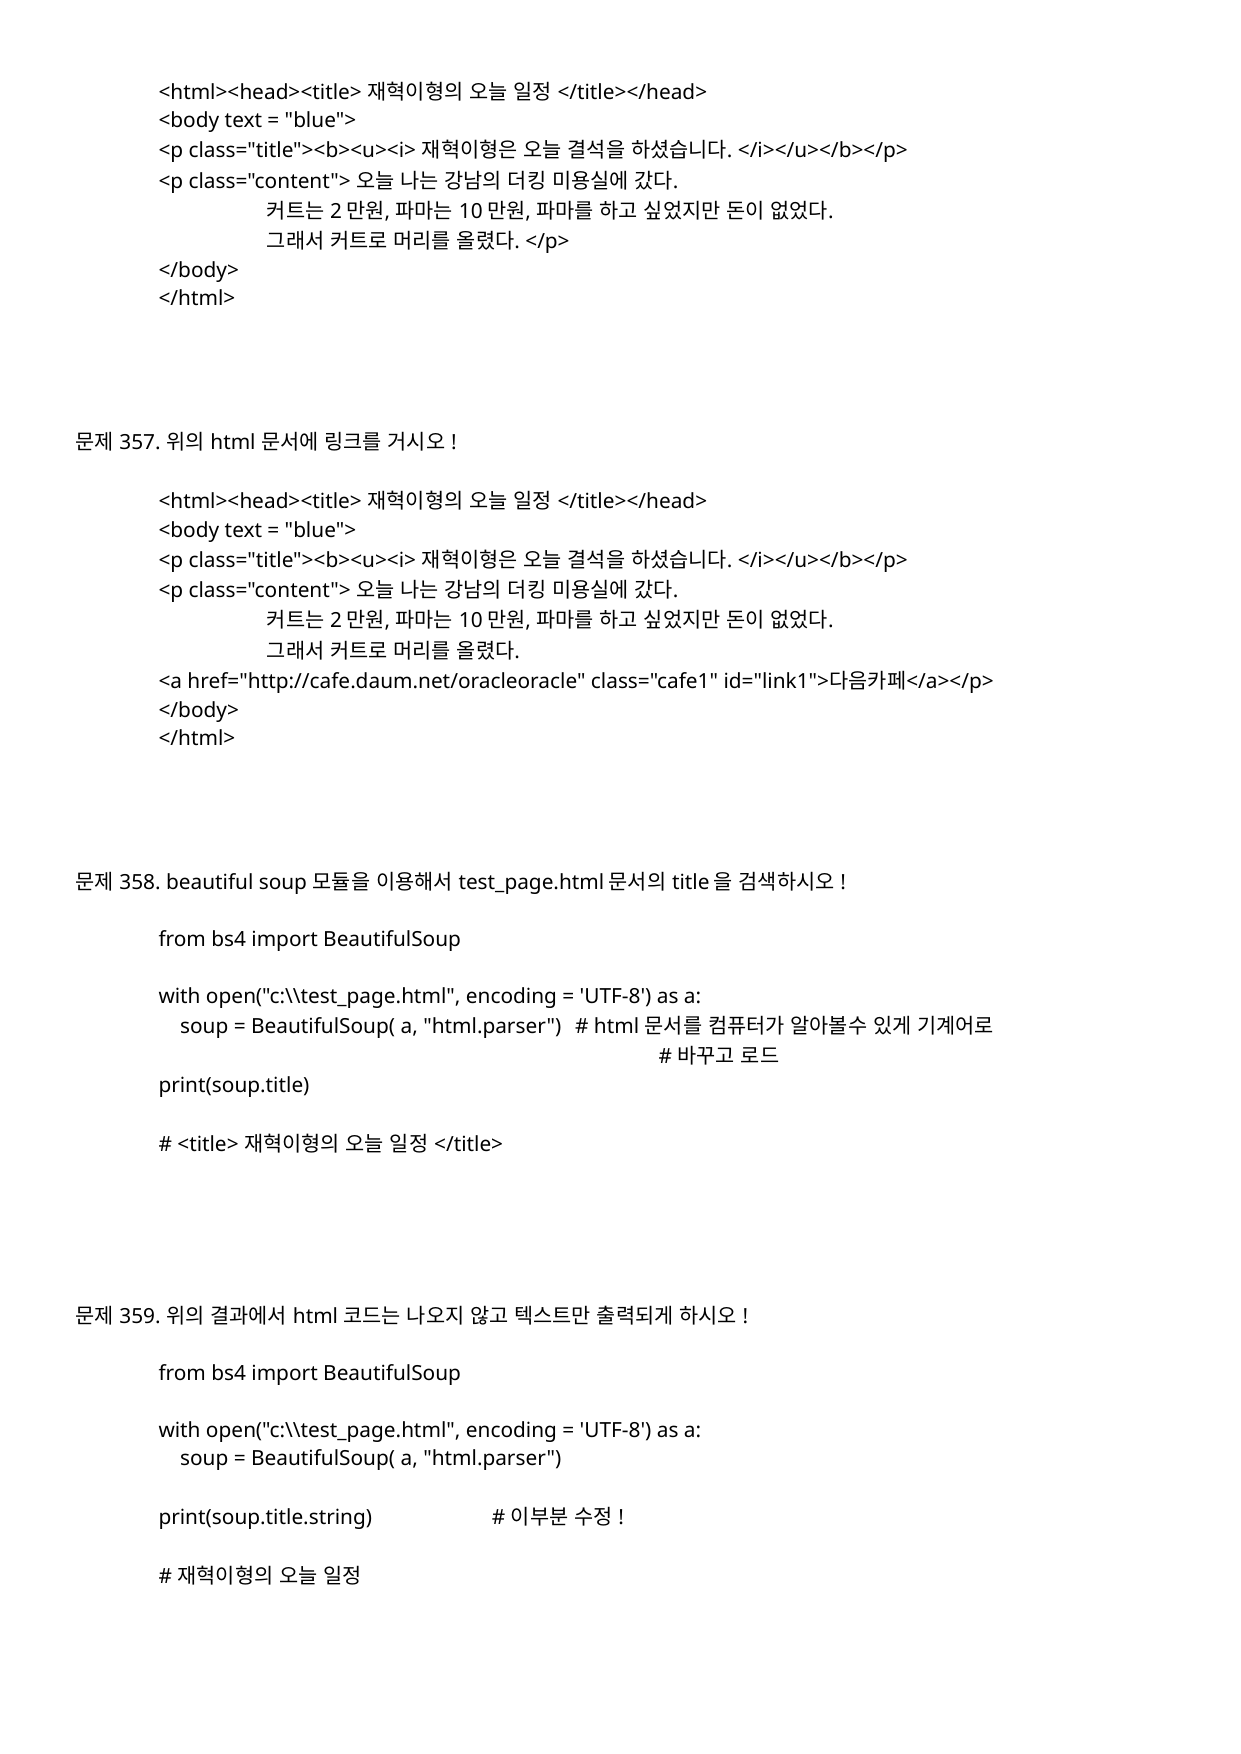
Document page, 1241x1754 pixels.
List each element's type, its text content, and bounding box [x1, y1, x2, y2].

text </html> [75, 283, 1165, 312]
text # 바꾸고 로드 [75, 1040, 1165, 1070]
text <a href="http://cafe.daum.net/oracleoracle" class="cafe1" id="link1">다음카페</a></p> [75, 664, 1165, 695]
text 문제 359. 위의 결과에서 html 코드는 나오지 않고 텍스트만 출력되게 하시오 ! [75, 1299, 1165, 1330]
text print(soup.title.string) # 이부분 수정 ! [75, 1500, 1165, 1531]
text 문제 357. 위의 html 문서에 링크를 거시오 ! [75, 426, 1165, 456]
text 그래서 커트로 머리를 올렸다. </p> [75, 225, 1165, 255]
text </body> [75, 255, 1165, 283]
text </body> [75, 695, 1165, 723]
text </html> [75, 723, 1165, 752]
text 커트는 2만원, 파마는 10만원, 파마를 하고 싶었지만 돈이 없었다. [75, 194, 1165, 225]
text with open("c:\\test_page.html", encoding = 'UTF-8') as a: [75, 1415, 1165, 1443]
text <body text = "blue"> [75, 105, 1165, 134]
text <p class="content"> 오늘 나는 강남의 더킹 미용실에 갔다. [75, 573, 1165, 604]
text print(soup.title) [75, 1070, 1165, 1098]
text with open("c:\\test_page.html", encoding = 'UTF-8') as a: [75, 981, 1165, 1009]
text <p class="content"> 오늘 나는 강남의 더킹 미용실에 갔다. [75, 164, 1165, 194]
text soup = BeautifulSoup( a, "html.parser") [75, 1443, 1165, 1472]
text 커트는 2만원, 파마는 10만원, 파마를 하고 싶었지만 돈이 없었다. [75, 604, 1165, 634]
text 그래서 커트로 머리를 올렸다. [75, 634, 1165, 664]
text <html><head><title> 재혁이형의 오늘 일정 </title></head> [75, 484, 1165, 515]
text 문제 358. beautiful soup 모듈을 이용해서 test_page.html문서의 title을 검색하시오 ! [75, 865, 1165, 896]
text <p class="title"><b><u><i> 재혁이형은 오늘 결석을 하셨습니다. </i></u></b></p> [75, 543, 1165, 573]
text from bs4 import BeautifulSoup [75, 1358, 1165, 1387]
text <html><head><title> 재혁이형의 오늘 일정 </title></head> [75, 75, 1165, 105]
text <body text = "blue"> [75, 515, 1165, 543]
text from bs4 import BeautifulSoup [75, 924, 1165, 952]
text # 재혁이형의 오늘 일정 [75, 1559, 1165, 1589]
text # <title> 재혁이형의 오늘 일정 </title> [75, 1127, 1165, 1157]
text <p class="title"><b><u><i> 재혁이형은 오늘 결석을 하셨습니다. </i></u></b></p> [75, 134, 1165, 164]
text soup = BeautifulSoup( a, "html.parser") # html 문서를 컴퓨터가 알아볼수 있게 기계어로 [75, 1009, 1165, 1040]
